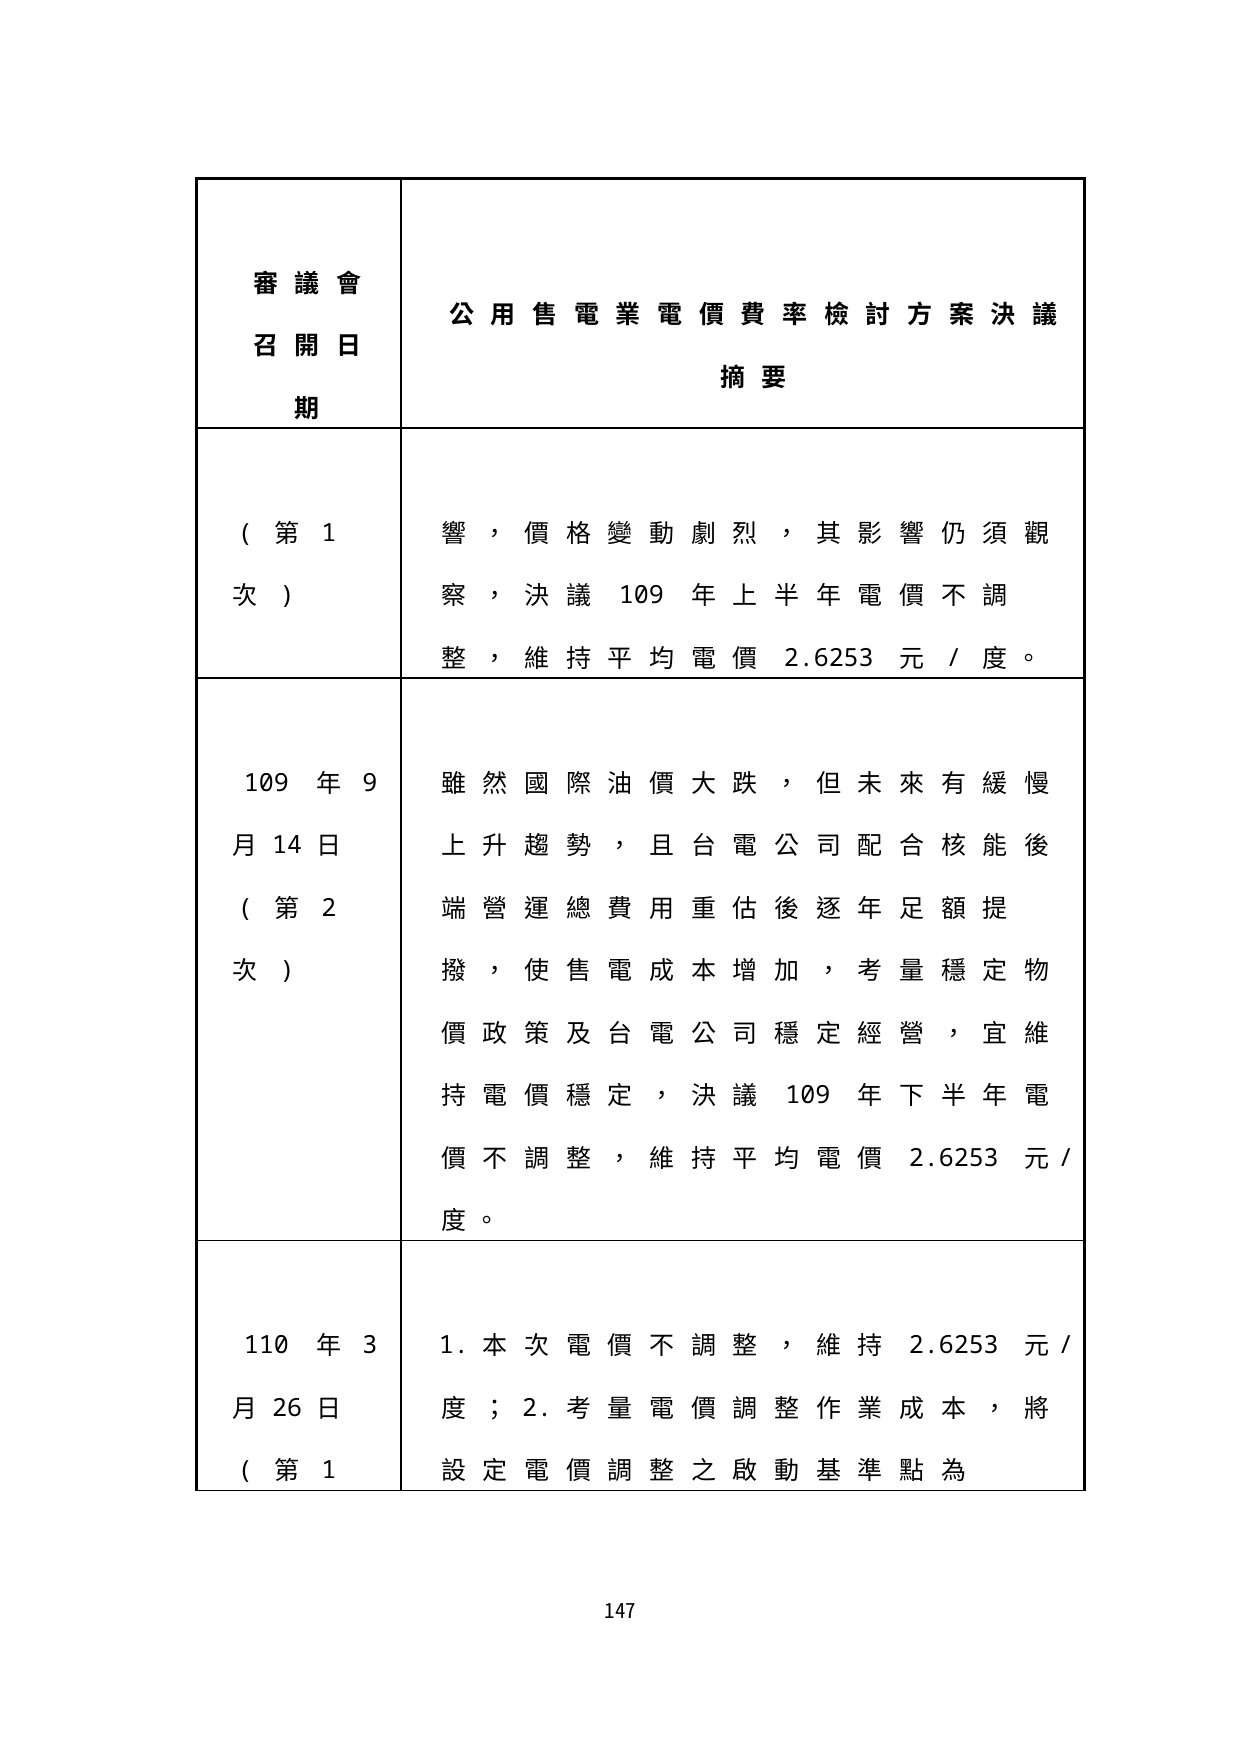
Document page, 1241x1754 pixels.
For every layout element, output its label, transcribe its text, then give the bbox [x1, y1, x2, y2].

table_cell 響，價格變動劇烈，其影響仍須觀察，決議109年上半年電價不調整，維持平均電價2.6253元/度。 [402, 429, 1083, 677]
table_cell 1.本次電價不調整，維持2.6253元/度；2.考量電價調整作業成本，將設定電價調整之啟動基準點為 [402, 1241, 1083, 1490]
table_header 審議會召開日期 [198, 180, 400, 427]
table_cell 雖然國際油價大跌，但未來有緩慢上升趨勢，且台電公司配合核能後端營運總費用重估後逐年足額提撥，使售電成本增加，考量穩定物價政策及台電公司穩定經營，宜維持電價穩定，決議109年下半年電價不調整，維持平均電價2.6253元/度。 [402, 679, 1083, 1240]
table_cell 110年3月26日 (第1 [198, 1241, 400, 1490]
table_cell (第1次) [198, 429, 400, 677]
table_cell 109年9月14日(第2次) [198, 679, 400, 1240]
table_header 公用售電業電價費率檢討方案決議摘要 [402, 180, 1083, 427]
